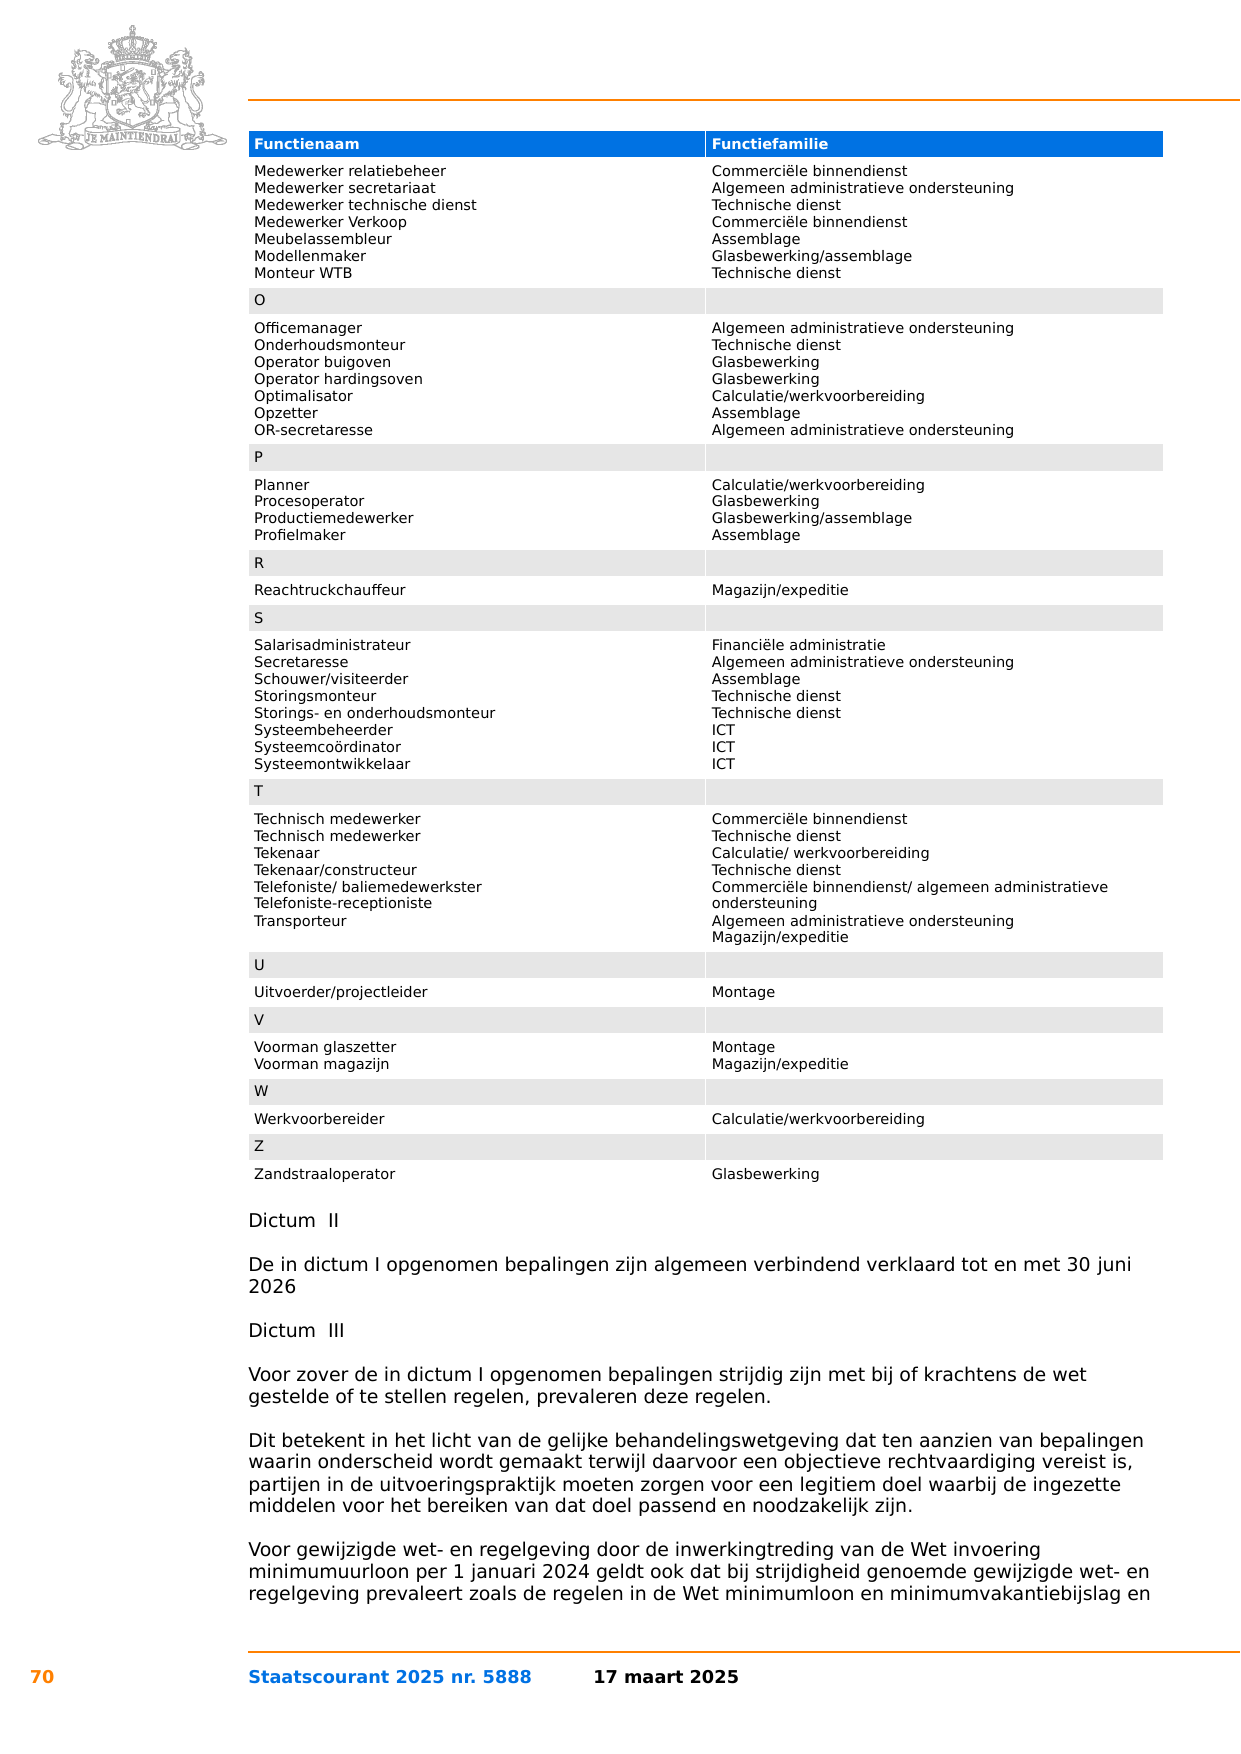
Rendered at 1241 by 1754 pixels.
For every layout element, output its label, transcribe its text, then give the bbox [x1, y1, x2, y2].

table_cell [706, 1079, 1163, 1105]
table_cell Magazijn/expeditie [706, 578, 1163, 604]
table_cell Montage [706, 980, 1163, 1006]
table_cell Calculatie/werkvoorbereiding Glasbewerking Glasbewerking/assemblage Assemblage [706, 472, 1163, 549]
table_header Functiefamilie [706, 131, 1163, 157]
table_header Functienaam [249, 131, 705, 157]
table_cell Reachtruckchauffeur [249, 578, 705, 604]
table_cell T [249, 779, 705, 805]
table_cell Commerciële binnendienst Algemeen administratieve ondersteuning Technische dienst Commerciële binnendienst Assemblage Glasbewerking/assemblage Technische dienst [706, 158, 1163, 287]
table_cell Medewerker relatiebeheer Medewerker secretariaat Medewerker technische dienst Medewerker Verkoop Meubelassembleur Modellenmaker Monteur WTB [249, 158, 705, 287]
table_cell [706, 444, 1163, 471]
table_cell [706, 550, 1163, 576]
table_cell [706, 779, 1163, 805]
table_cell Z [249, 1134, 705, 1160]
table_cell S [249, 605, 705, 631]
table_cell Glasbewerking [706, 1161, 1163, 1187]
table_cell [706, 605, 1163, 631]
table_cell P [249, 444, 705, 471]
table_cell V [249, 1007, 705, 1033]
table_cell O [249, 288, 705, 314]
table_cell Werkvoorbereider [249, 1106, 705, 1132]
picture [38, 25, 227, 150]
table_cell R [249, 550, 705, 576]
table_cell Montage Magazijn/expeditie [706, 1034, 1163, 1078]
table_cell Officemanager Onderhoudsmonteur Operator buigoven Operator hardingsoven Optimalisator Opzetter OR-secretaresse [249, 315, 705, 443]
table_cell Calculatie/werkvoorbereiding [706, 1106, 1163, 1132]
table_cell Voorman glaszetter Voorman magazijn [249, 1034, 705, 1078]
table_cell [706, 288, 1163, 314]
text Voor gewijzigde wet- en regelgeving door de inwerkingtreding van de Wet invoering minimumuurloon per 1 januari 2024 geldt ook dat bij strijdigheid genoemde gewijzigde wet- en regelgeving prevaleert zoals de regelen in de Wet minimumloon en minimumvakantiebijslag en [248, 1539, 1163, 1605]
table_cell Commerciële binnendienst Technische dienst Calculatie/ werkvoorbereiding Technische dienst Commerciële binnendienst/ algemeen administratieve ondersteuning Algemeen administratieve ondersteuning Magazijn/expeditie [706, 806, 1163, 951]
table_cell Zandstraaloperator [249, 1161, 705, 1187]
text Voor zover de in dictum I opgenomen bepalingen strijdig zijn met bij of krachtens de wet gestelde of te stellen regelen, prevaleren deze regelen. [248, 1364, 1163, 1408]
table_cell Salarisadministrateur Secretaresse Schouwer/visiteerder Storingsmonteur Storings- en onderhoudsmonteur Systeembeheerder Systeemcoördinator Systeemontwikkelaar [249, 632, 705, 777]
text Dit betekent in het licht van de gelijke behandelingswetgeving dat ten aanzien van bepalingen waarin onderscheid wordt gemaakt terwijl daarvoor een objectieve rechtvaardiging vereist is, partijen in de uitvoeringspraktijk moeten zorgen voor een legitiem doel waarbij de ingezette middelen voor het bereiken van dat doel passend en noodzakelijk zijn. [248, 1429, 1163, 1517]
table_cell W [249, 1079, 705, 1105]
text Dictum II [248, 1210, 1163, 1232]
text Dictum III [248, 1320, 1163, 1342]
text De in dictum I opgenomen bepalingen zijn algemeen verbindend verklaard tot en met 30 juni 2026 [248, 1254, 1163, 1298]
table_cell Algemeen administratieve ondersteuning Technische dienst Glasbewerking Glasbewerking Calculatie/werkvoorbereiding Assemblage Algemeen administratieve ondersteuning [706, 315, 1163, 443]
table_cell Planner Procesoperator Productiemedewerker Profielmaker [249, 472, 705, 549]
table_cell U [249, 952, 705, 978]
table_cell Technisch medewerker Technisch medewerker Tekenaar Tekenaar/constructeur Telefoniste/ baliemedewerkster Telefoniste-receptioniste Transporteur [249, 806, 705, 951]
table_cell [706, 952, 1163, 978]
table_cell [706, 1134, 1163, 1160]
table_cell Uitvoerder/projectleider [249, 980, 705, 1006]
table_cell Financiële administratie Algemeen administratieve ondersteuning Assemblage Technische dienst Technische dienst ICT ICT ICT [706, 632, 1163, 777]
table_cell [706, 1007, 1163, 1033]
